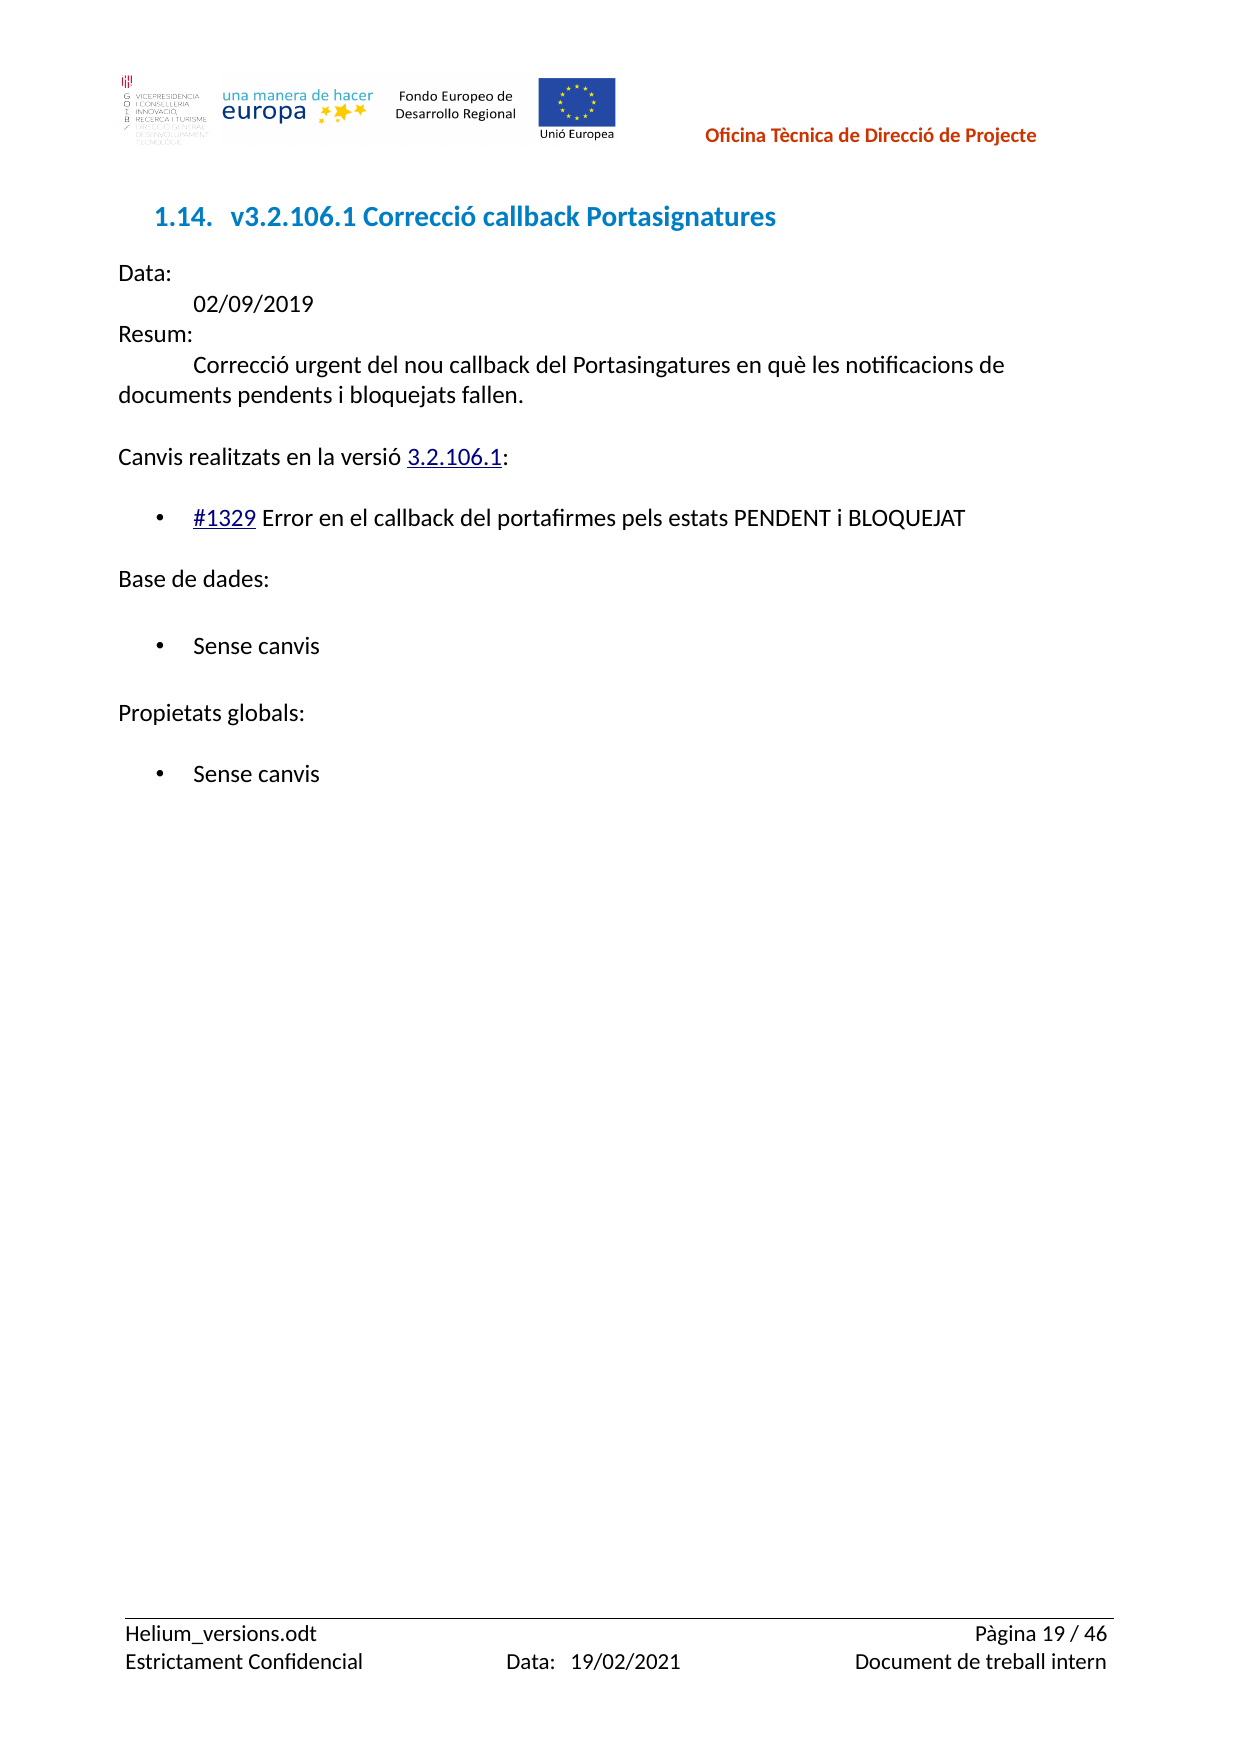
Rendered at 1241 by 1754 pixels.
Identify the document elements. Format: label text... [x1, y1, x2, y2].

list #1329 Error en el callback del portafirmes pels estats PENDENT i BLOQUEJAT [156, 502, 1122, 532]
text Propietats globals: [118, 697, 1122, 727]
list Sense canvis [156, 630, 1122, 660]
text Base de dades: [118, 563, 1122, 593]
text 02/09/2019 [118, 288, 1122, 319]
list Sense canvis [156, 758, 1122, 788]
text Canvis realitzats en la versió 3.2.106.1: [118, 441, 1122, 471]
text Correcció urgent del nou callback del Portasingatures en què les notificacions de documents pendents i bloquejats fallen. [118, 349, 1122, 410]
subtitle v3.2.106.1 Correcció callback Portasignatures [153, 198, 1122, 234]
text Data: [118, 258, 1122, 288]
picture [219, 73, 621, 147]
text Resum: [118, 319, 1122, 349]
picture [118, 73, 213, 147]
